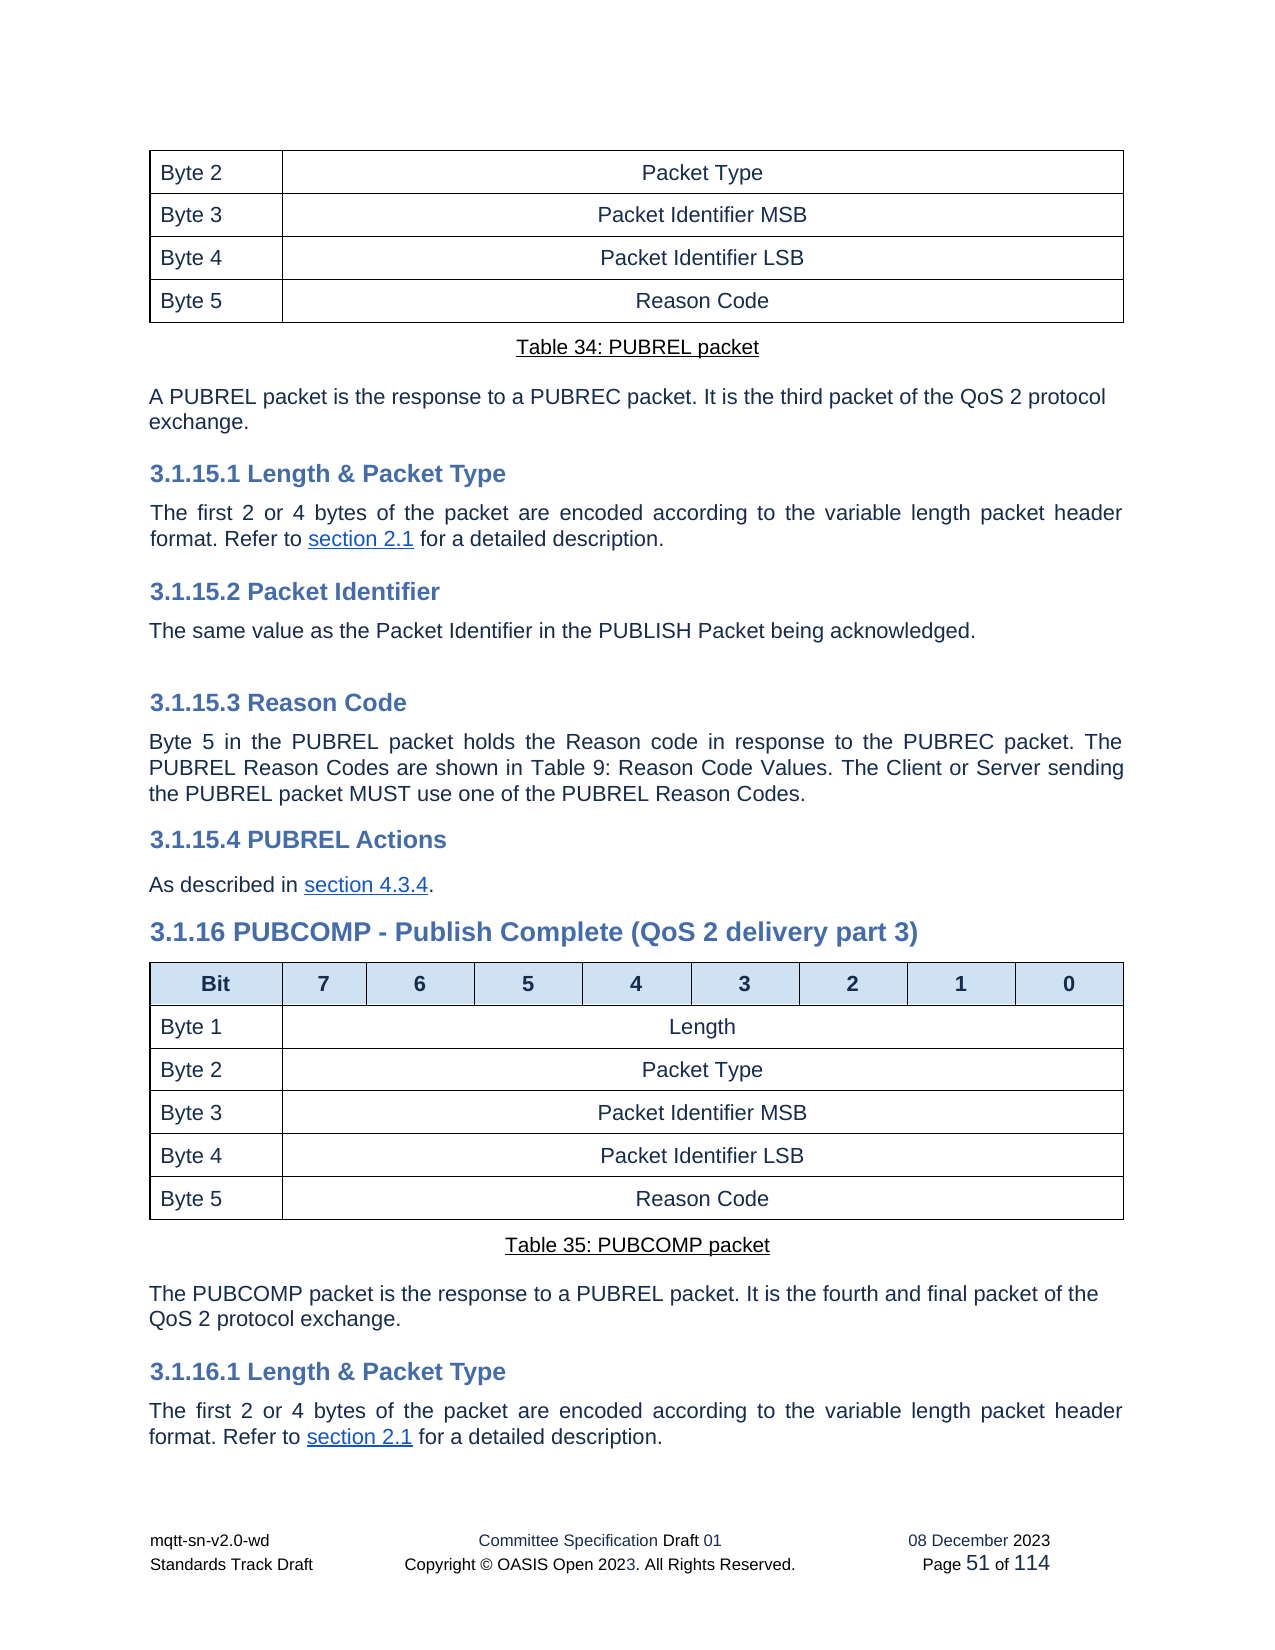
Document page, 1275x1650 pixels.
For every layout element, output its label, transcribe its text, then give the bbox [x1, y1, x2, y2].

subtitle 3.1.15.4 PUBREL Actions [150, 825, 1124, 853]
table_cell Byte 4 [151, 237, 282, 279]
table_header 5 [475, 963, 582, 1004]
subtitle 3.1.15.3 Reason Code [150, 687, 1124, 716]
text As described in section 4.3.4. [148, 872, 1124, 898]
table_cell Packet Identifier MSB [283, 1091, 1123, 1133]
table_cell Length [283, 1006, 1123, 1047]
text The first 2 or 4 bytes of the packet are encoded according to the variable length packet header format. Refer to section 2.1 for a detailed description. [150, 500, 1124, 551]
table_cell Byte 3 [151, 1091, 282, 1133]
table_header 6 [367, 963, 474, 1004]
table_cell Reason Code [283, 1177, 1123, 1219]
table_cell Byte 2 [151, 151, 282, 193]
text A PUBREL packet is the response to a PUBREC packet. It is the third packet of the QoS 2 protocol exchange. [148, 384, 1124, 434]
table_header 3 [692, 963, 799, 1004]
table_cell Reason Code [283, 280, 1123, 322]
table_cell Byte 4 [151, 1134, 282, 1176]
text Byte 5 in the PUBREL packet holds the Reason code in response to the PUBREC packet. The PUBREL Reason Codes are shown in Table 9: Reason Code Values. The Client or Server sending the PUBREL packet MUST use one of the PUBREL Reason Codes. [148, 729, 1124, 806]
table_header 7 [283, 963, 366, 1004]
subtitle 3.1.15.1 Length & Packet Type [150, 459, 1124, 488]
table_cell Byte 5 [151, 280, 282, 322]
subtitle 3.1.16 PUBCOMP - Publish Complete (QoS 2 delivery part 3) [150, 916, 1124, 948]
table_cell Packet Type [283, 151, 1123, 193]
text The same value as the Packet Identifier in the PUBLISH Packet being acknowledged. [148, 618, 1124, 644]
text The PUBCOMP packet is the response to a PUBREL packet. It is the fourth and final packet of the QoS 2 protocol exchange. [148, 1281, 1124, 1331]
table_header 1 [908, 963, 1015, 1004]
table_cell Packet Identifier LSB [283, 1134, 1123, 1176]
table_cell Packet Identifier LSB [283, 237, 1123, 279]
table_header 2 [800, 963, 907, 1004]
table_cell Byte 1 [151, 1006, 282, 1047]
subtitle 3.1.16.1 Length & Packet Type [150, 1356, 1124, 1385]
subtitle 3.1.15.2 Packet Identifier [150, 577, 1124, 606]
table_header Bit [151, 963, 282, 1004]
table_header 4 [583, 963, 691, 1004]
table_header 0 [1016, 963, 1123, 1004]
table_cell Byte 3 [151, 194, 282, 236]
table_cell Byte 5 [151, 1177, 282, 1219]
text The first 2 or 4 bytes of the packet are encoded according to the variable length packet header format. Refer to section 2.1 for a detailed description. [148, 1398, 1124, 1449]
table_cell Byte 2 [151, 1049, 282, 1090]
table_cell Packet Type [283, 1049, 1123, 1090]
text Table 35: PUBCOMP packet [150, 1233, 1125, 1257]
table_cell Packet Identifier MSB [283, 194, 1123, 236]
text Table 34: PUBREL packet [150, 335, 1125, 359]
